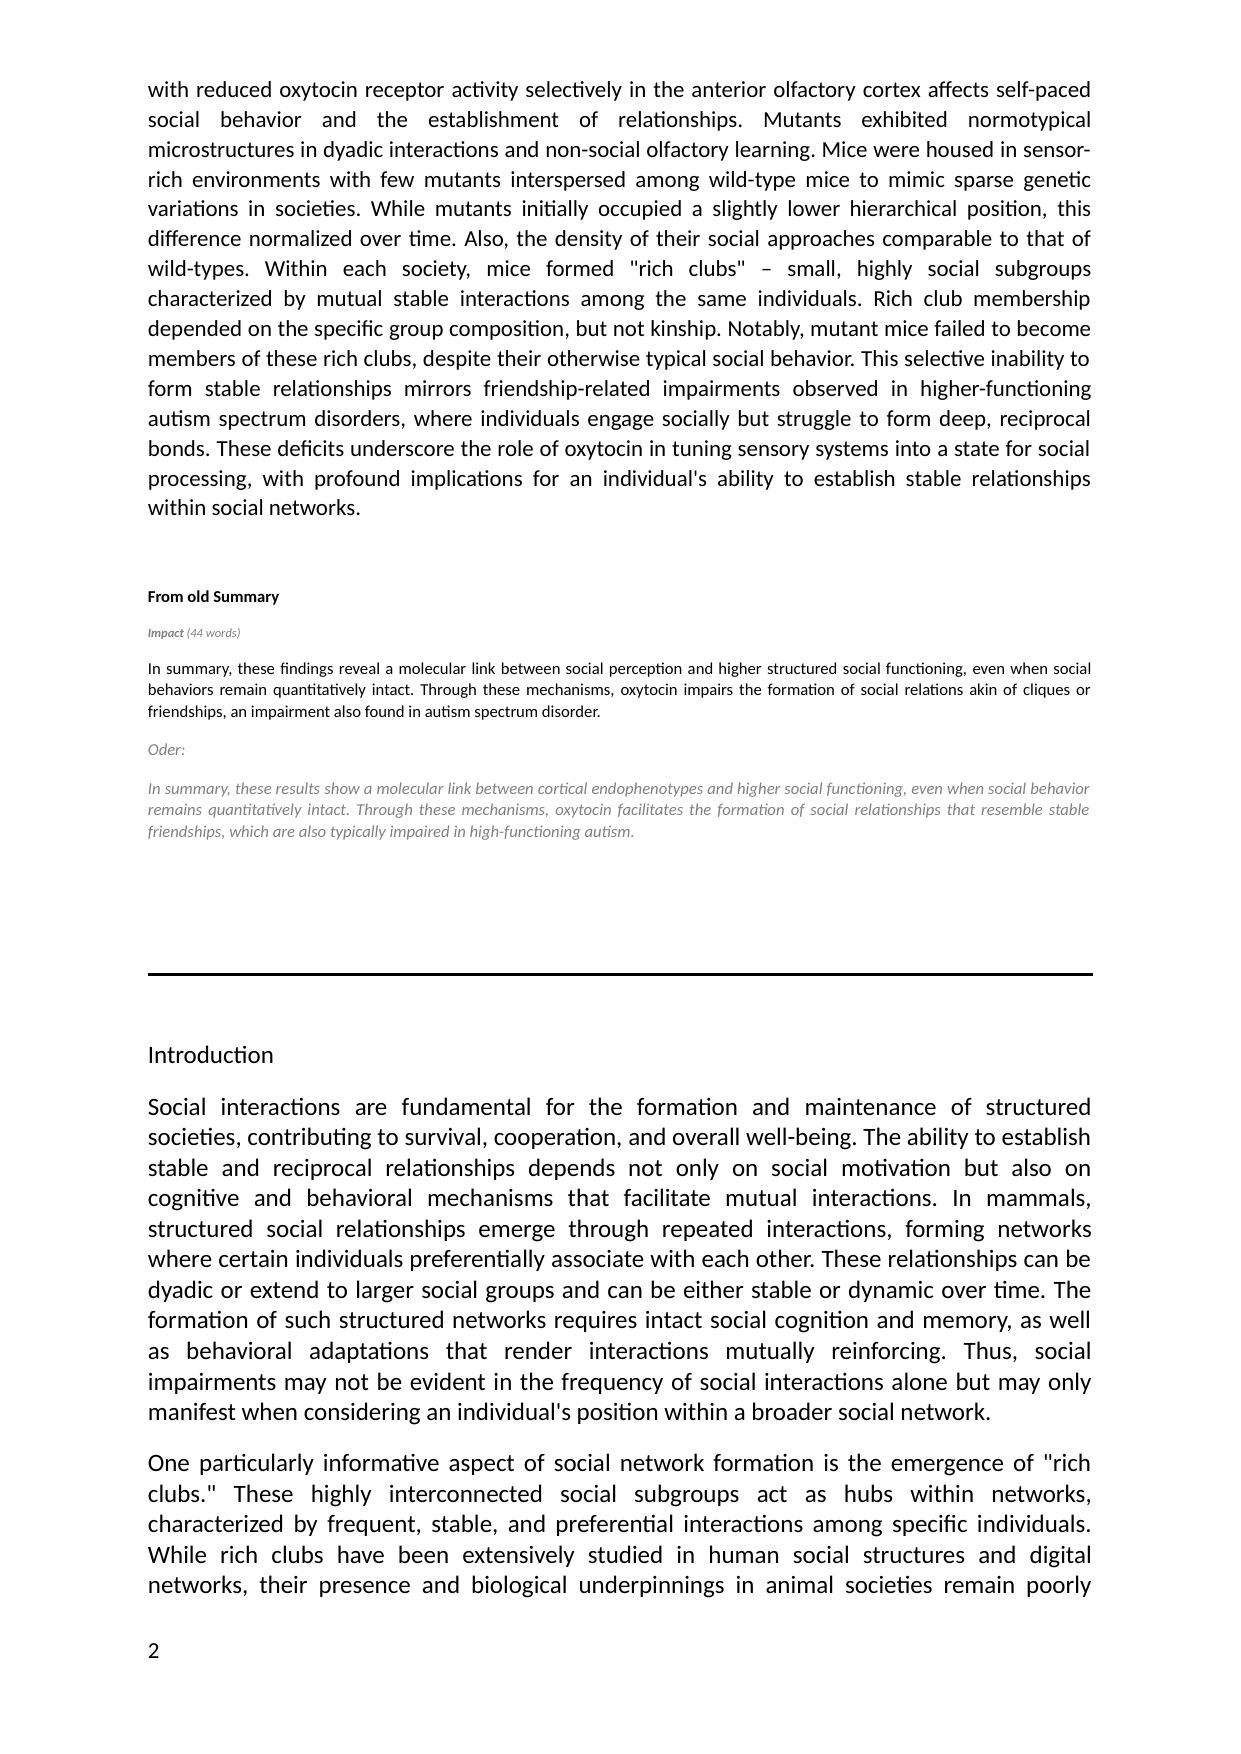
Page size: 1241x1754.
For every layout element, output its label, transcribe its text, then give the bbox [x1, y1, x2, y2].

text From old Summary [148, 587, 1093, 607]
text Social interactions are fundamental for the formation and maintenance of structured societies, contributing to survival, cooperation, and overall well-being. The ability to establish stable and reciprocal relationships depends not only on social motivation but also on cognitive and behavioral mechanisms that facilitate mutual interactions. In mammals, structured social relationships emerge through repeated interactions, forming networks where certain individuals preferentially associate with each other. These relationships can be dyadic or extend to larger social groups and can be either stable or dynamic over time. The formation of such structured networks requires intact social cognition and memory, as well as behavioral adaptations that render interactions mutually reinforcing. Thus, social impairments may not be evident in the frequency of social interactions alone but may only manifest when considering an individual's position within a broader social network. [148, 1091, 1093, 1427]
text In summary, these findings reveal a molecular link between social perception and higher structured social functioning, even when social behaviors remain quantitatively intact. Through these mechanisms, oxytocin impairs the formation of social relations akin of cliques or friendships, an impairment also found in autism spectrum disorder. [148, 658, 1093, 722]
text Introduction [148, 1040, 1093, 1070]
text Oder: [148, 740, 1093, 760]
text One particularly informative aspect of social network formation is the emergence of "rich clubs." These highly interconnected social subgroups act as hubs within networks, characterized by frequent, stable, and preferential interactions among specific individuals. While rich clubs have been extensively studied in human social structures and digital networks, their presence and biological underpinnings in animal societies remain poorly [148, 1448, 1093, 1600]
text Impact (44 words) [148, 625, 1093, 640]
text with reduced oxytocin receptor activity selectively in the anterior olfactory cortex affects self-paced social behavior and the establishment of relationships. Mutants exhibited normotypical microstructures in dyadic interactions and non-social olfactory learning. Mice were housed in sensor-rich environments with few mutants interspersed among wild-type mice to mimic sparse genetic variations in societies. While mutants initially occupied a slightly lower hierarchical position, this difference normalized over time. Also, the density of their social approaches comparable to that of wild-types. Within each society, mice formed "rich clubs" – small, highly social subgroups characterized by mutual stable interactions among the same individuals. Rich club membership depended on the specific group composition, but not kinship. Notably, mutant mice failed to become members of these rich clubs, despite their otherwise typical social behavior. This selective inability to form stable relationships mirrors friendship-related impairments observed in higher-functioning autism spectrum disorders, where individuals engage socially but struggle to form deep, reciprocal bonds. These deficits underscore the role of oxytocin in tuning sensory systems into a state for social processing, with profound implications for an individual's ability to establish stable relationships within social networks. [148, 75, 1093, 522]
text In summary, these results show a molecular link between cortical endophenotypes and higher social functioning, even when social behavior remains quantitatively intact. Through these mechanisms, oxytocin facilitates the formation of social relationships that resemble stable friendships, which are also typically impaired in high-functioning autism. [148, 778, 1093, 842]
